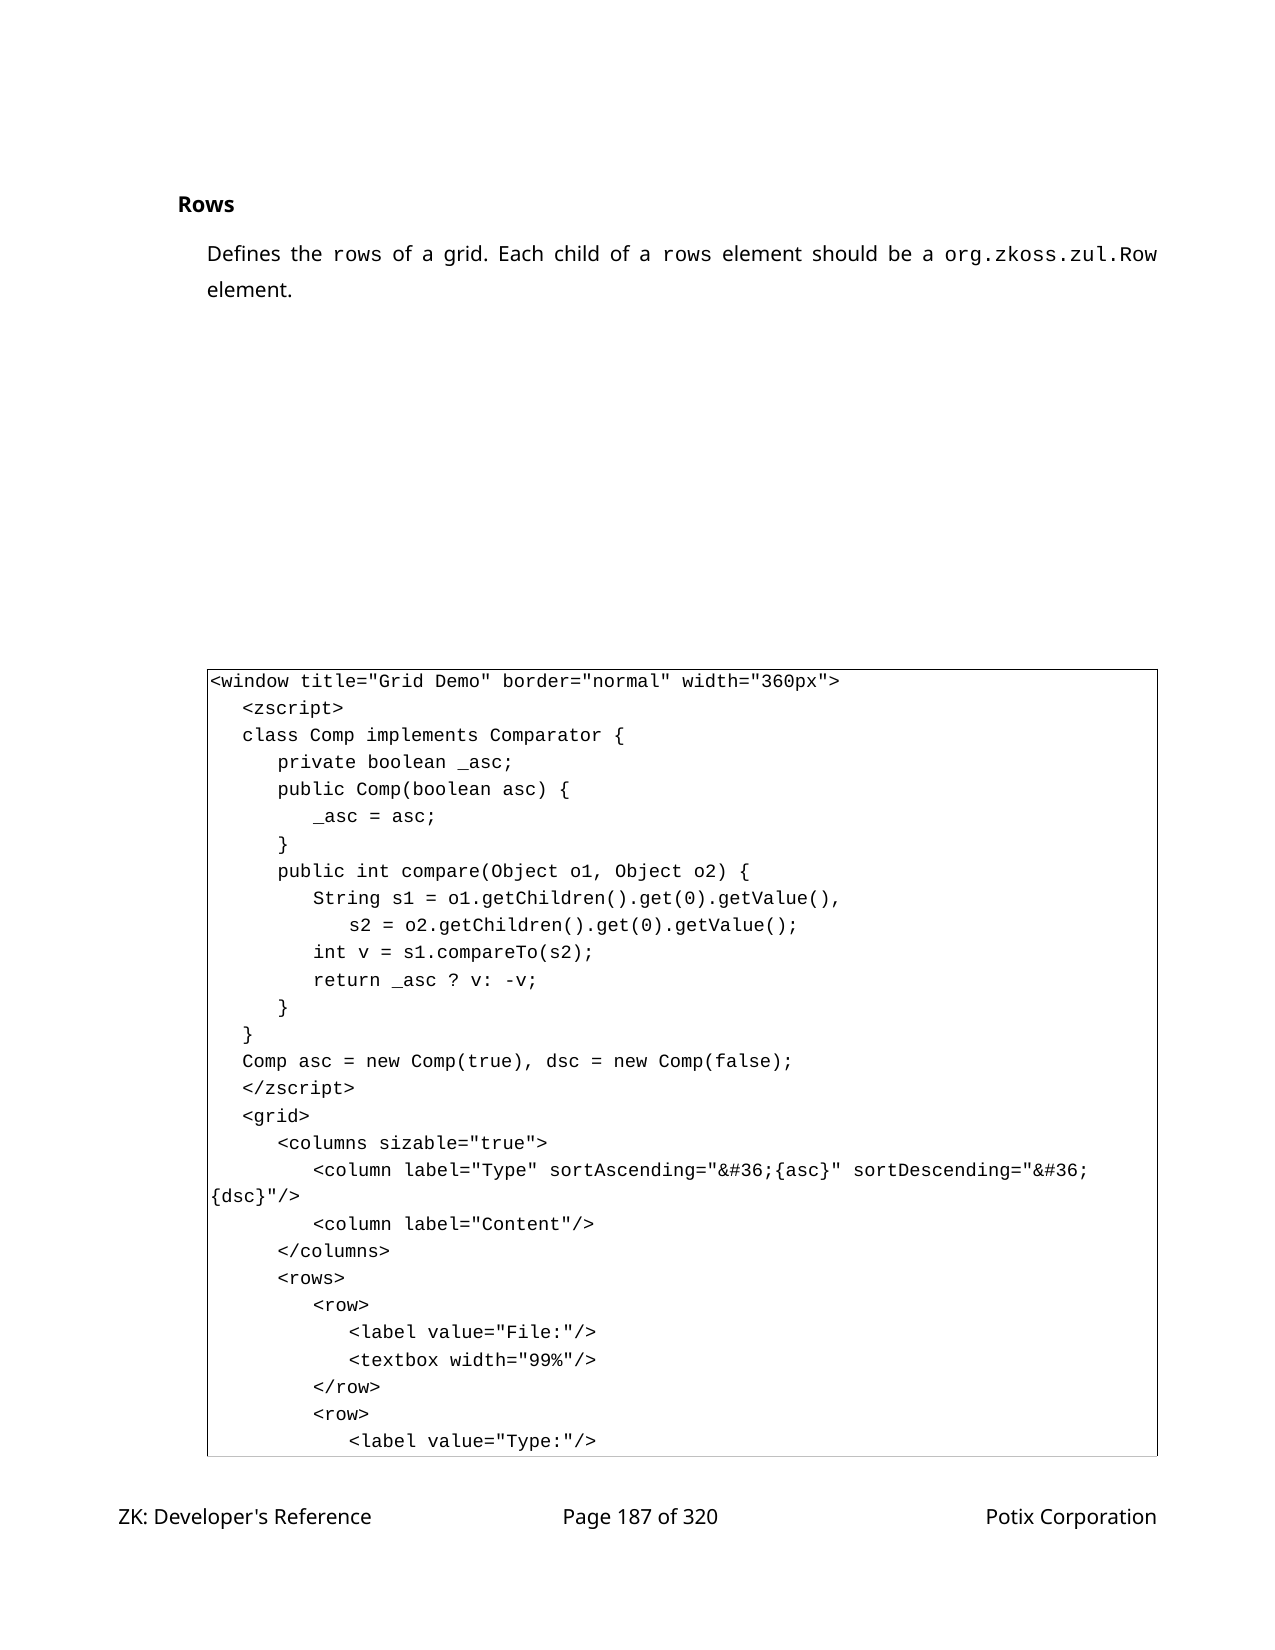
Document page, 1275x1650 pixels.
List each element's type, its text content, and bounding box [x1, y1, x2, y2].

text class Comp implements Comparator { [208, 723, 1157, 747]
text private boolean _asc; [208, 750, 1157, 774]
subtitle Rows [177, 189, 1157, 219]
text </row> [208, 1375, 1157, 1399]
text <label value="Type:"/> [208, 1429, 1157, 1456]
text <window title="Grid Demo" border="normal" width="360px"> [208, 670, 1157, 693]
text <rows> [208, 1266, 1157, 1290]
text <row> [208, 1402, 1157, 1426]
text <column label="Type" sortAscending="&#36;{asc}" sortDescending="&#36;{dsc}"/> [208, 1158, 1157, 1209]
text <columns sizable="true"> [208, 1131, 1157, 1155]
text String s1 = o1.getChildren().get(0).getValue(), [208, 886, 1157, 910]
text <zscript> [208, 696, 1157, 720]
text _asc = asc; [208, 804, 1157, 829]
text </columns> [208, 1239, 1157, 1263]
text public int compare(Object o1, Object o2) { [208, 859, 1157, 883]
text return _asc ? v: -v; [208, 967, 1157, 992]
text <grid> [208, 1103, 1157, 1128]
text </zscript> [208, 1076, 1157, 1101]
text <column label="Content"/> [208, 1212, 1157, 1236]
text <label value="File:"/> [208, 1320, 1157, 1344]
text } [208, 995, 1157, 1019]
text } [208, 1022, 1157, 1046]
text public Comp(boolean asc) { [208, 777, 1157, 801]
text Comp asc = new Comp(true), dsc = new Comp(false); [208, 1049, 1157, 1073]
text Defines the rows of a grid. Each child of a rows element should be a org.zkoss.zul.Row element. [207, 239, 1157, 303]
text int v = s1.compareTo(s2); [208, 940, 1157, 964]
text <row> [208, 1293, 1157, 1317]
text } [208, 832, 1157, 856]
text <textbox width="99%"/> [208, 1347, 1157, 1372]
text s2 = o2.getChildren().get(0).getValue(); [208, 913, 1157, 937]
